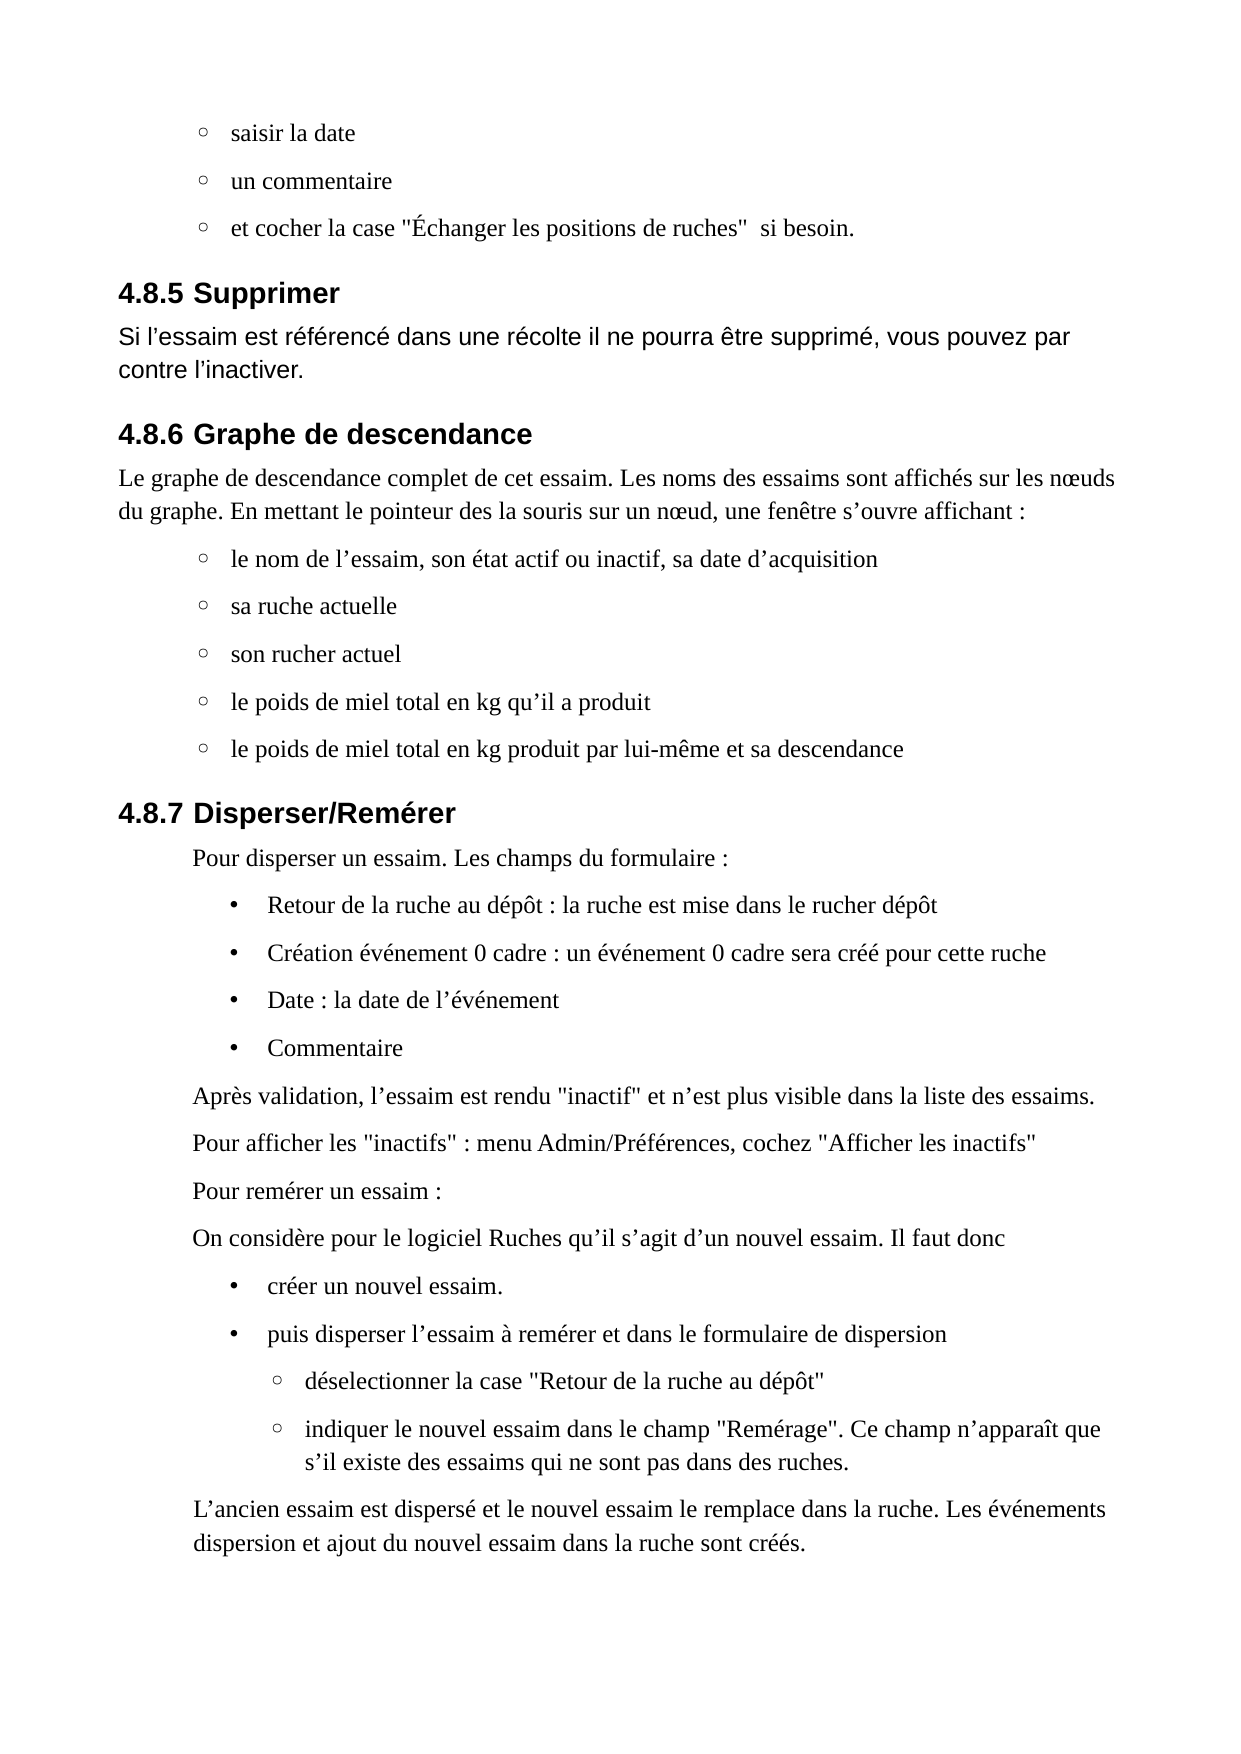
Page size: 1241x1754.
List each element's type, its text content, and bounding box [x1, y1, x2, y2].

subtitle Graphe de descendance [118, 417, 1122, 451]
list le nom de l’essaim, son état actif ou inactif, sa date d’acquisition [193, 544, 1122, 573]
list son rucher actuel [193, 639, 1122, 668]
list puis disperser l’essaim à remérer et dans le formulaire de dispersion [229, 1319, 1122, 1347]
text Pour remérer un essaim : [192, 1176, 1122, 1205]
subtitle Disperser/Remérer [118, 796, 1122, 830]
list Date : la date de l’événement [229, 986, 1122, 1014]
subtitle Supprimer [118, 276, 1122, 309]
list Création événement 0 cadre : un événement 0 cadre sera créé pour cette ruche [229, 938, 1122, 967]
list Commentaire [229, 1033, 1122, 1062]
text Pour afficher les "inactifs" : menu Admin/Préférences, cochez "Afficher les inactifs" [192, 1128, 1122, 1157]
list le poids de miel total en kg qu’il a produit [193, 687, 1122, 715]
text On considère pour le logiciel Ruches qu’il s’agit d’un nouvel essaim. Il faut donc [192, 1223, 1122, 1252]
list saisir la date [193, 118, 1122, 147]
text Après validation, l’essaim est rendu "inactif" et n’est plus visible dans la liste des essaims. [192, 1081, 1122, 1109]
text Pour disperser un essaim. Les champs du formulaire : [192, 843, 1122, 871]
list et cocher la case "Échanger les positions de ruches" si besoin. [193, 213, 1122, 242]
text L’ancien essaim est dispersé et le nouvel essaim le remplace dans la ruche. Les événements dispersion et ajout du nouvel essaim dans la ruche sont créés. [193, 1494, 1122, 1556]
text Le graphe de descendance complet de cet essaim. Les noms des essaims sont affichés sur les nœuds du graphe. En mettant le pointeur des la souris sur un nœud, une fenêtre s’ouvre affichant : [118, 463, 1122, 525]
list déselectionner la case "Retour de la ruche au dépôt" [267, 1366, 1122, 1395]
list indiquer le nouvel essaim dans le champ "Remérage". Ce champ n’apparaît que s’il existe des essaims qui ne sont pas dans des ruches. [267, 1414, 1122, 1476]
list sa ruche actuelle [193, 591, 1122, 620]
list le poids de miel total en kg produit par lui-même et sa descendance [193, 734, 1122, 763]
text Si l’essaim est référencé dans une récolte il ne pourra être supprimé, vous pouvez par contre l’inactiver. [118, 322, 1122, 383]
list créer un nouvel essaim. [229, 1271, 1122, 1300]
list un commentaire [193, 166, 1122, 194]
list Retour de la ruche au dépôt : la ruche est mise dans le rucher dépôt [229, 890, 1122, 919]
